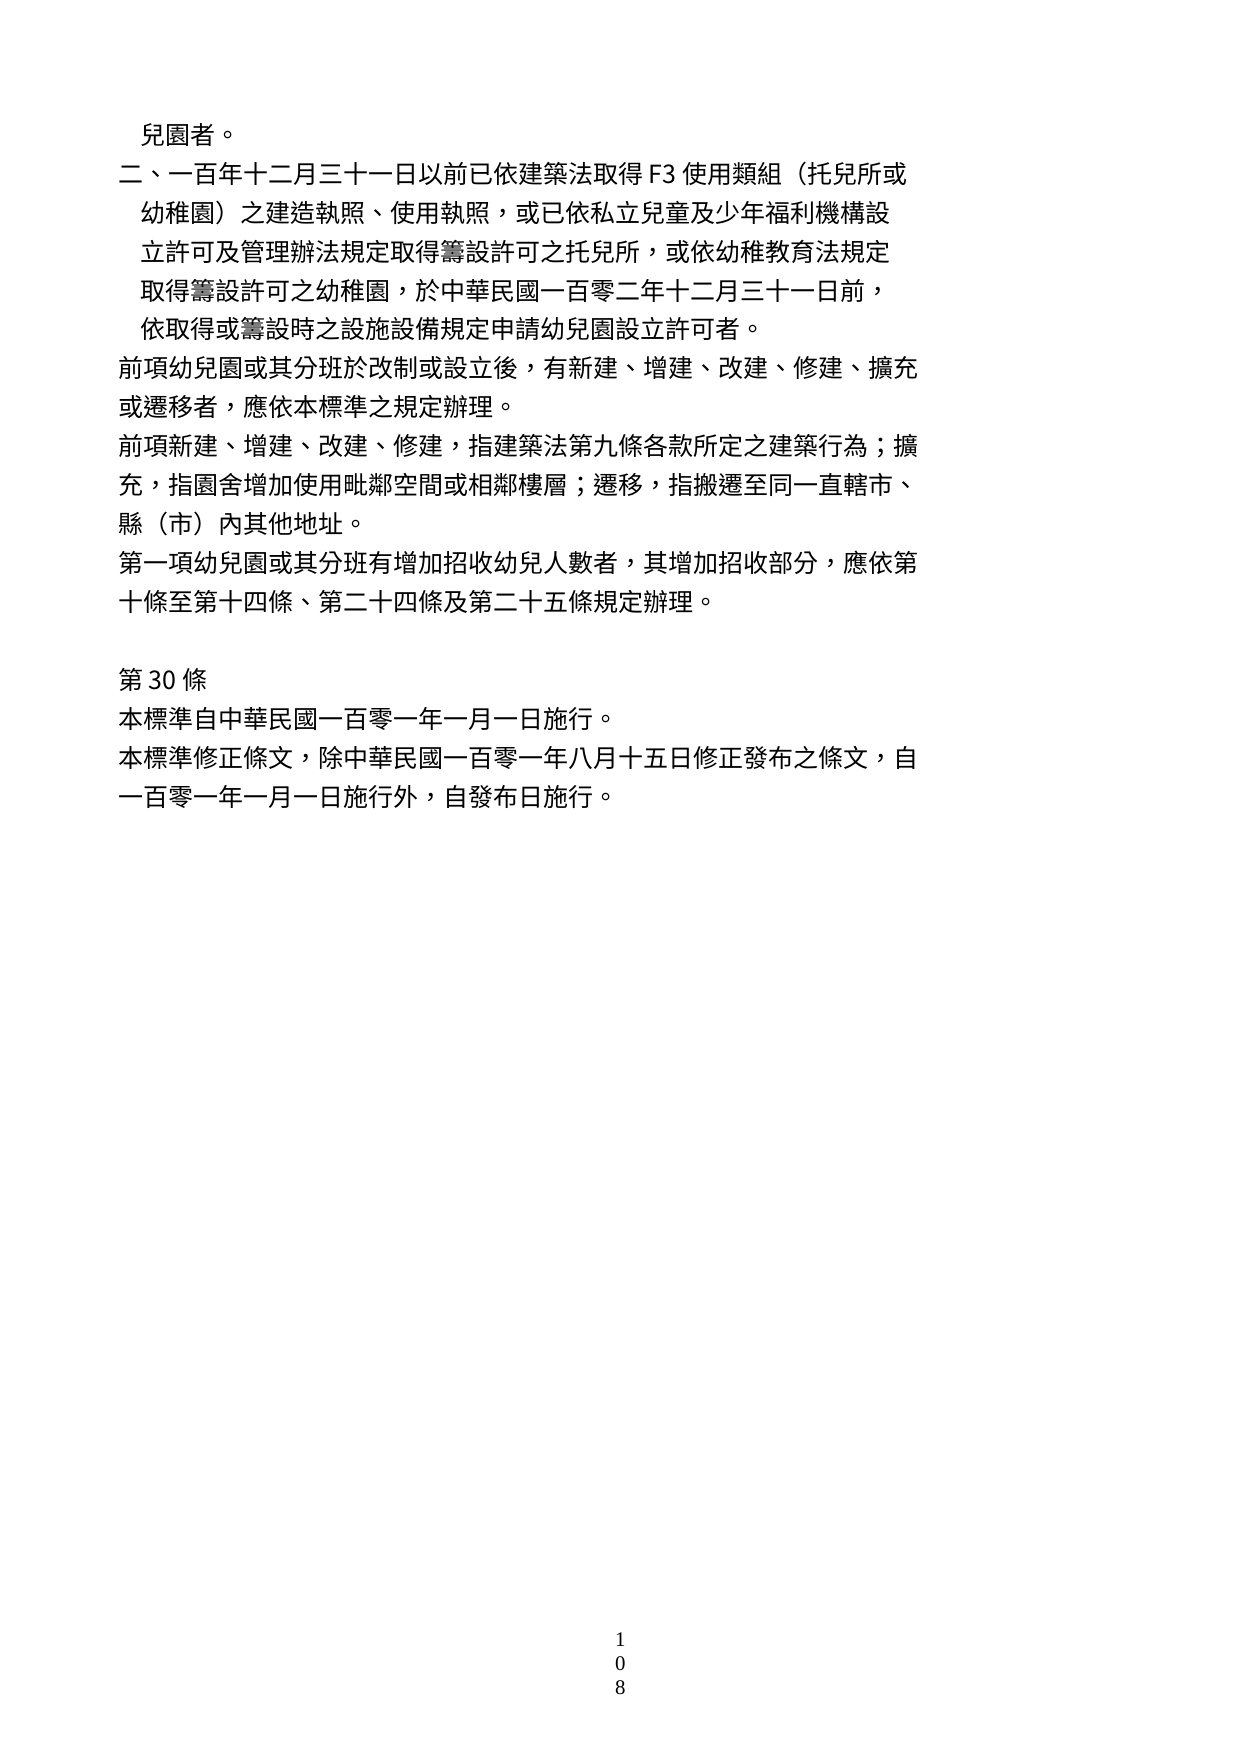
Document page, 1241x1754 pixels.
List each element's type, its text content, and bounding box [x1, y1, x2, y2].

text 縣（市）內其他地址。 [118, 496, 1122, 535]
text 二、一百年十二月三十一日以前已依建築法取得 F3 使用類組（托兒所或 [118, 146, 1122, 185]
text 充，指園舍增加使用毗鄰空間或相鄰樓層；遷移，指搬遷至同一直轄市、 [118, 457, 1122, 496]
text 兒園者。 [118, 107, 1122, 146]
text 或遷移者，應依本標準之規定辦理。 [118, 379, 1122, 418]
text 前項幼兒園或其分班於改制或設立後，有新建、增建、改建、修建、擴充 [118, 341, 1122, 379]
text 依取得或籌設時之設施設備規定申請幼兒園設立許可者。 [118, 302, 1122, 341]
text 幼稚園）之建造執照、使用執照，或已依私立兒童及少年福利機構設 [118, 185, 1122, 224]
text 取得籌設許可之幼稚園，於中華民國一百零二年十二月三十一日前， [118, 263, 1122, 302]
text 第 30 條 [118, 652, 1122, 691]
text 第一項幼兒園或其分班有增加招收幼兒人數者，其增加招收部分，應依第 [118, 535, 1122, 574]
text 十條至第十四條、第二十四條及第二十五條規定辦理。 [118, 574, 1122, 613]
text 立許可及管理辦法規定取得籌設許可之托兒所，或依幼稚教育法規定 [118, 224, 1122, 263]
text 本標準自中華民國一百零一年一月一日施行。 [118, 691, 1122, 730]
text 前項新建、增建、改建、修建，指建築法第九條各款所定之建築行為；擴 [118, 418, 1122, 457]
text 本標準修正條文，除中華民國一百零一年八月十五日修正發布之條文，自 [118, 730, 1122, 769]
text 一百零一年一月一日施行外，自發布日施行。 [118, 769, 1122, 808]
